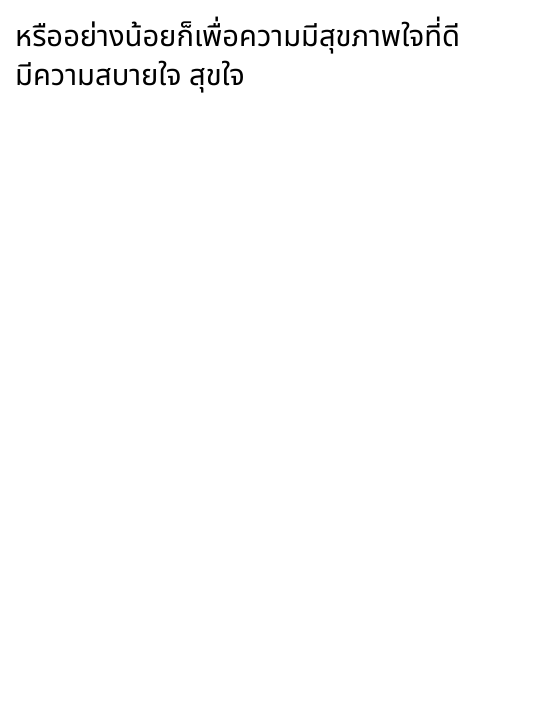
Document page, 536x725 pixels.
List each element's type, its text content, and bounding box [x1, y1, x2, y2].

text หรืออย่างน้อยก็เพื่อความมีสุขภาพใจที่ดี [15, 15, 521, 55]
text มีความสบายใจ สุขใจ [15, 55, 521, 94]
